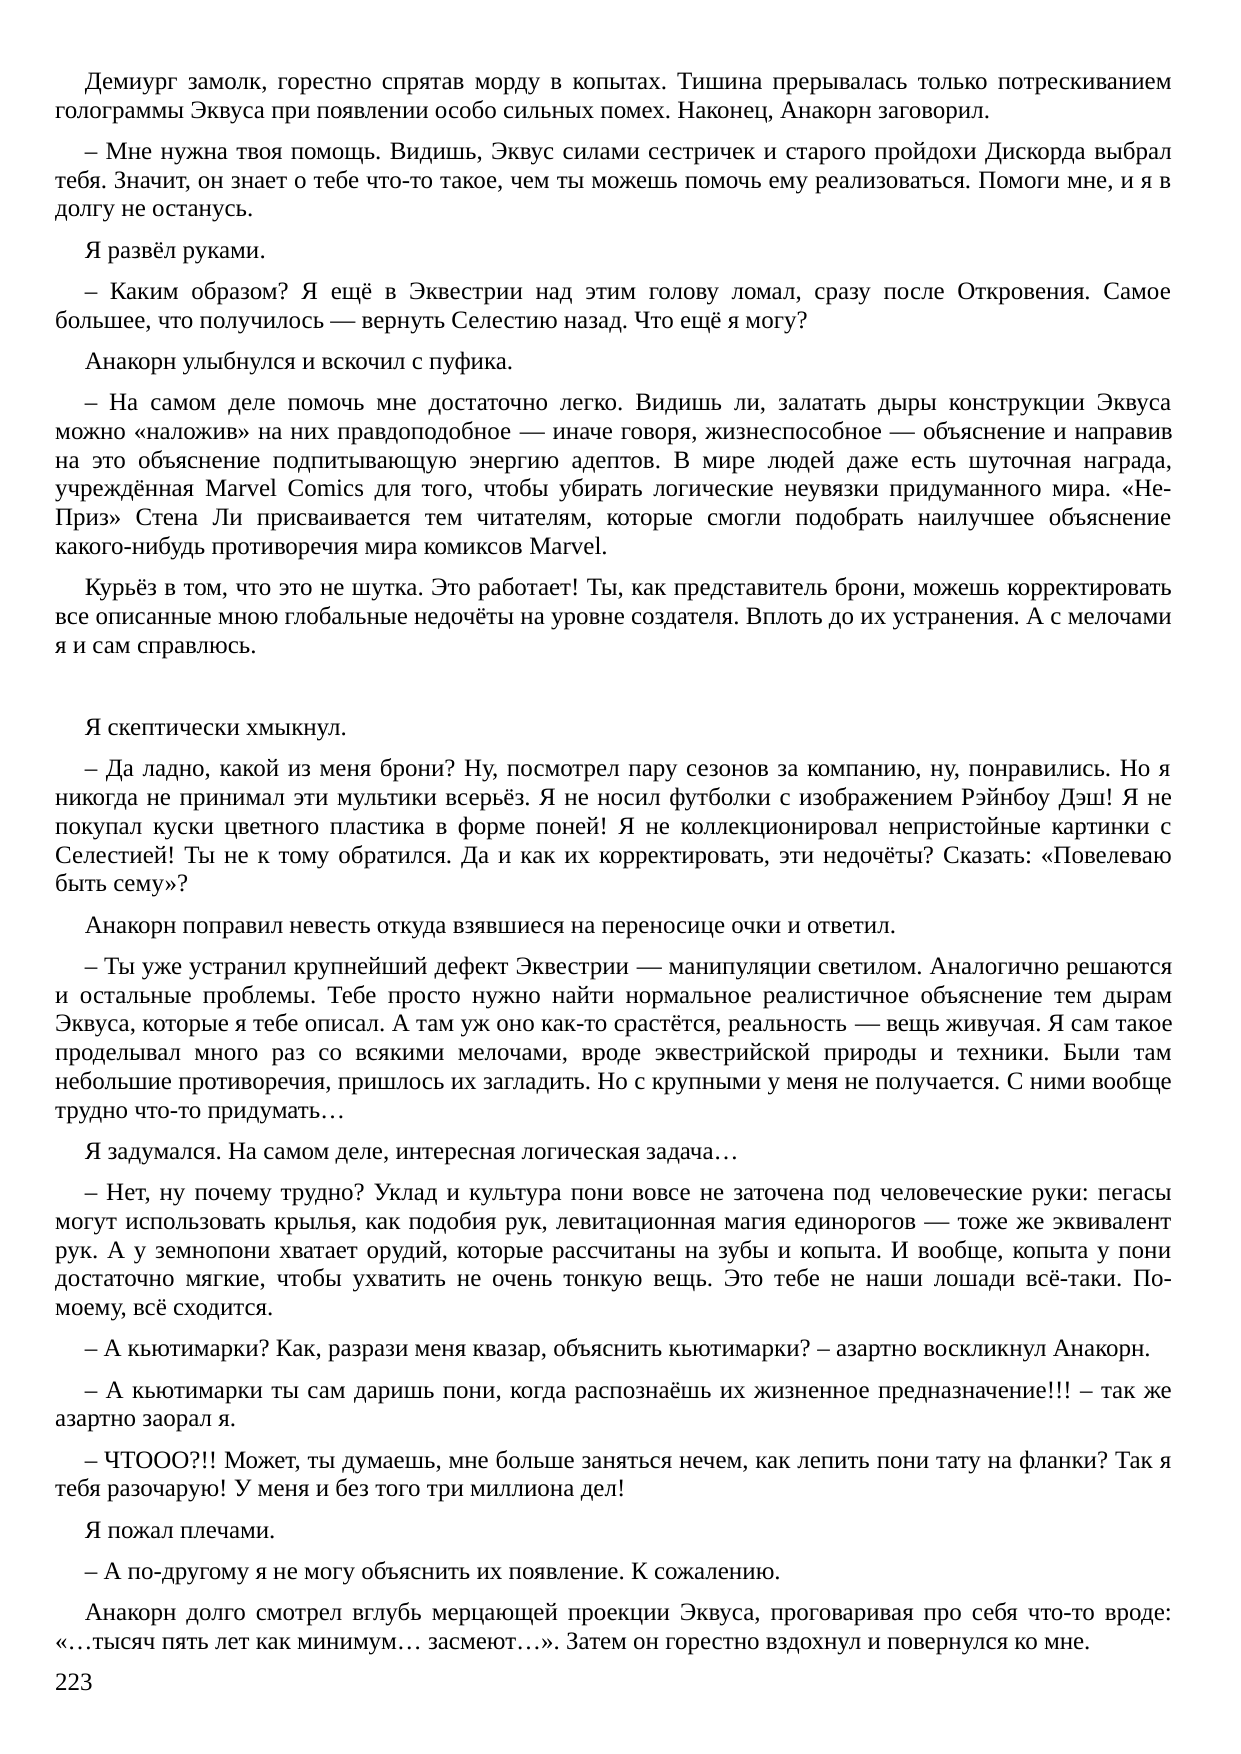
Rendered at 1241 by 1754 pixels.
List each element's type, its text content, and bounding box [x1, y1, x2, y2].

text – Да ладно, какой из меня брони? Ну, посмотрел пару сезонов за компанию, ну, понравились. Но я никогда не принимал эти мультики всерьёз. Я не носил футболки с изображением Рэйнбоу Дэш! Я не покупал куски цветного пластика в форме поней! Я не коллекционировал непристойные картинки с Селестией! Ты не к тому обратился. Да и как их корректировать, эти недочёты? Сказать: «Повелеваю быть сему»? [55, 753, 1173, 897]
text Анакорн долго смотрел вглубь мерцающей проекции Эквуса, проговаривая про себя что-то вроде: «…тысяч пять лет как минимум… засмеют…». Затем он горестно вздохнул и повернулся ко мне. [55, 1597, 1173, 1655]
text Я задумался. На самом деле, интересная логическая задача… [55, 1136, 1173, 1165]
text Демиург замолк, горестно спрятав морду в копытах. Тишина прерывалась только потрескиванием голограммы Эквуса при появлении особо сильных помех. Наконец, Анакорн заговорил. [55, 66, 1173, 123]
text Анакорн улыбнулся и вскочил с пуфика. [55, 346, 1173, 375]
text – Нет, ну почему трудно? Уклад и культура пони вовсе не заточена под человеческие руки: пегасы могут использовать крылья, как подобия рук, левитационная магия единорогов — тоже же эквивалент рук. А у земнопони хватает орудий, которые рассчитаны на зубы и копыта. И вообще, копыта у пони достаточно мягкие, чтобы ухватить не очень тонкую вещь. Это тебе не наши лошади всё-таки. По-моему, всё сходится. [55, 1177, 1173, 1321]
text – Каким образом? Я ещё в Эквестрии над этим голову ломал, сразу после Откровения. Самое большее, что получилось — вернуть Селестию назад. Что ещё я могу? [55, 276, 1173, 333]
text Я развёл руками. [55, 235, 1173, 263]
text Я скептически хмыкнул. [55, 712, 1173, 741]
text Я пожал плечами. [55, 1515, 1173, 1543]
text – А по-другому я не могу объяснить их появление. К сожалению. [55, 1556, 1173, 1585]
text – Мне нужна твоя помощь. Видишь, Эквус силами сестричек и старого пройдохи Дискорда выбрал тебя. Значит, он знает о тебе что-то такое, чем ты можешь помочь ему реализоваться. Помоги мне, и я в долгу не останусь. [55, 136, 1173, 222]
text – На самом деле помочь мне достаточно легко. Видишь ли, залатать дыры конструкции Эквуса можно «наложив» на них правдоподобное — иначе говоря, жизнеспособное — объяснение и направив на это объяснение подпитывающую энергию адептов. В мире людей даже есть шуточная награда, учреждённая Marvel Comics для того, чтобы убирать логические неувязки придуманного мира. «Не-Приз» Стена Ли присваивается тем читателям, которые смогли подобрать наилучшее объяснение какого-нибудь противоречия мира комиксов Marvel. [55, 387, 1173, 560]
text Анакорн поправил невесть откуда взявшиеся на переносице очки и ответил. [55, 910, 1173, 938]
text – А кьютимарки? Как, разрази меня квазар, объяснить кьютимарки? – азартно воскликнул Анакорн. [55, 1333, 1173, 1362]
text – Ты уже устранил крупнейший дефект Эквестрии — манипуляции светилом. Аналогично решаются и остальные проблемы. Тебе просто нужно найти нормальное реалистичное объяснение тем дырам Эквуса, которые я тебе описал. А там уж оно как-то срастётся, реальность — вещь живучая. Я сам такое проделывал много раз со всякими мелочами, вроде эквестрийской природы и техники. Были там небольшие противоречия, пришлось их загладить. Но с крупными у меня не получается. С ними вообще трудно что-то придумать… [55, 951, 1173, 1123]
text Курьёз в том, что это не шутка. Это работает! Ты, как представитель брони, можешь корректировать все описанные мною глобальные недочёты на уровне создателя. Вплоть до их устранения. А с мелочами я и сам справлюсь. [55, 572, 1173, 658]
text – ЧТООО?!! Может, ты думаешь, мне больше заняться нечем, как лепить пони тату на фланки? Так я тебя разочарую! У меня и без того три миллиона дел! [55, 1445, 1173, 1502]
text – А кьютимарки ты сам даришь пони, когда распознаёшь их жизненное предназначение!!! – так же азартно заорал я. [55, 1375, 1173, 1432]
